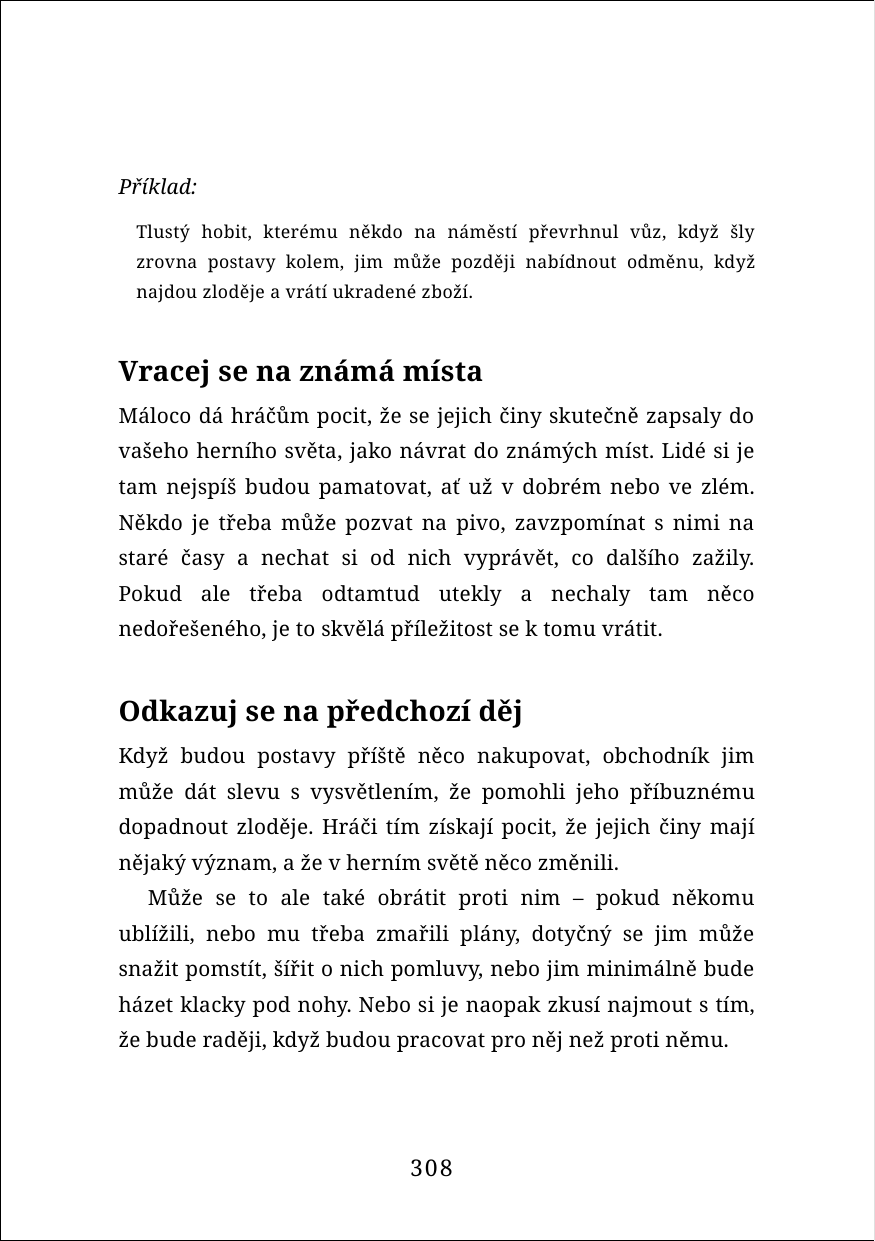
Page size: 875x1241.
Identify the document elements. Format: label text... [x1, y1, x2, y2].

text Příklad: [118, 172, 756, 200]
subtitle Vracej se na známá místa [118, 351, 756, 389]
text Když budou postavy příště něco nakupovat, obchodník jim může dát slevu s vysvětlením, že pomohli jeho příbuznému dopadnout zloděje. Hráči tím získají pocit, že jejich činy mají nějaký význam, a že v herním světě něco změnili. Může se to ale také obrátit proti nim – pokud někomu ublížili, nebo mu třeba zmařili plány, dotyčný se jim může snažit pomstít, šířit o nich pomluvy, nebo jim minimálně bude házet klacky pod nohy. Nebo si je naopak zkusí najmout s tím, že bude raději, když budou pracovat pro něj než proti němu. [118, 741, 756, 1054]
subtitle Odkazuj se na předchozí děj [118, 691, 756, 729]
text Máloco dá hráčům pocit, že se jejich činy skutečně zapsaly do vašeho herního světa, jako návrat do známých míst. Lidé si je tam nejspíš budou pamatovat, ať už v dobrém nebo ve zlém. Někdo je třeba může pozvat na pivo, zavzpomínat s nimi na staré časy a nechat si od nich vyprávět, co dalšího zažily. Pokud ale třeba odtamtud utekly a nechaly tam něco nedořešeného, je to skvělá příležitost se k tomu vrátit. [118, 401, 756, 643]
text Tlustý hobit, kterému někdo na náměstí převrhnul vůz, když šly zrovna postavy kolem, jim může později nabídnout odměnu, když najdou zloděje a vrátí ukradené zboží. [136, 219, 756, 304]
